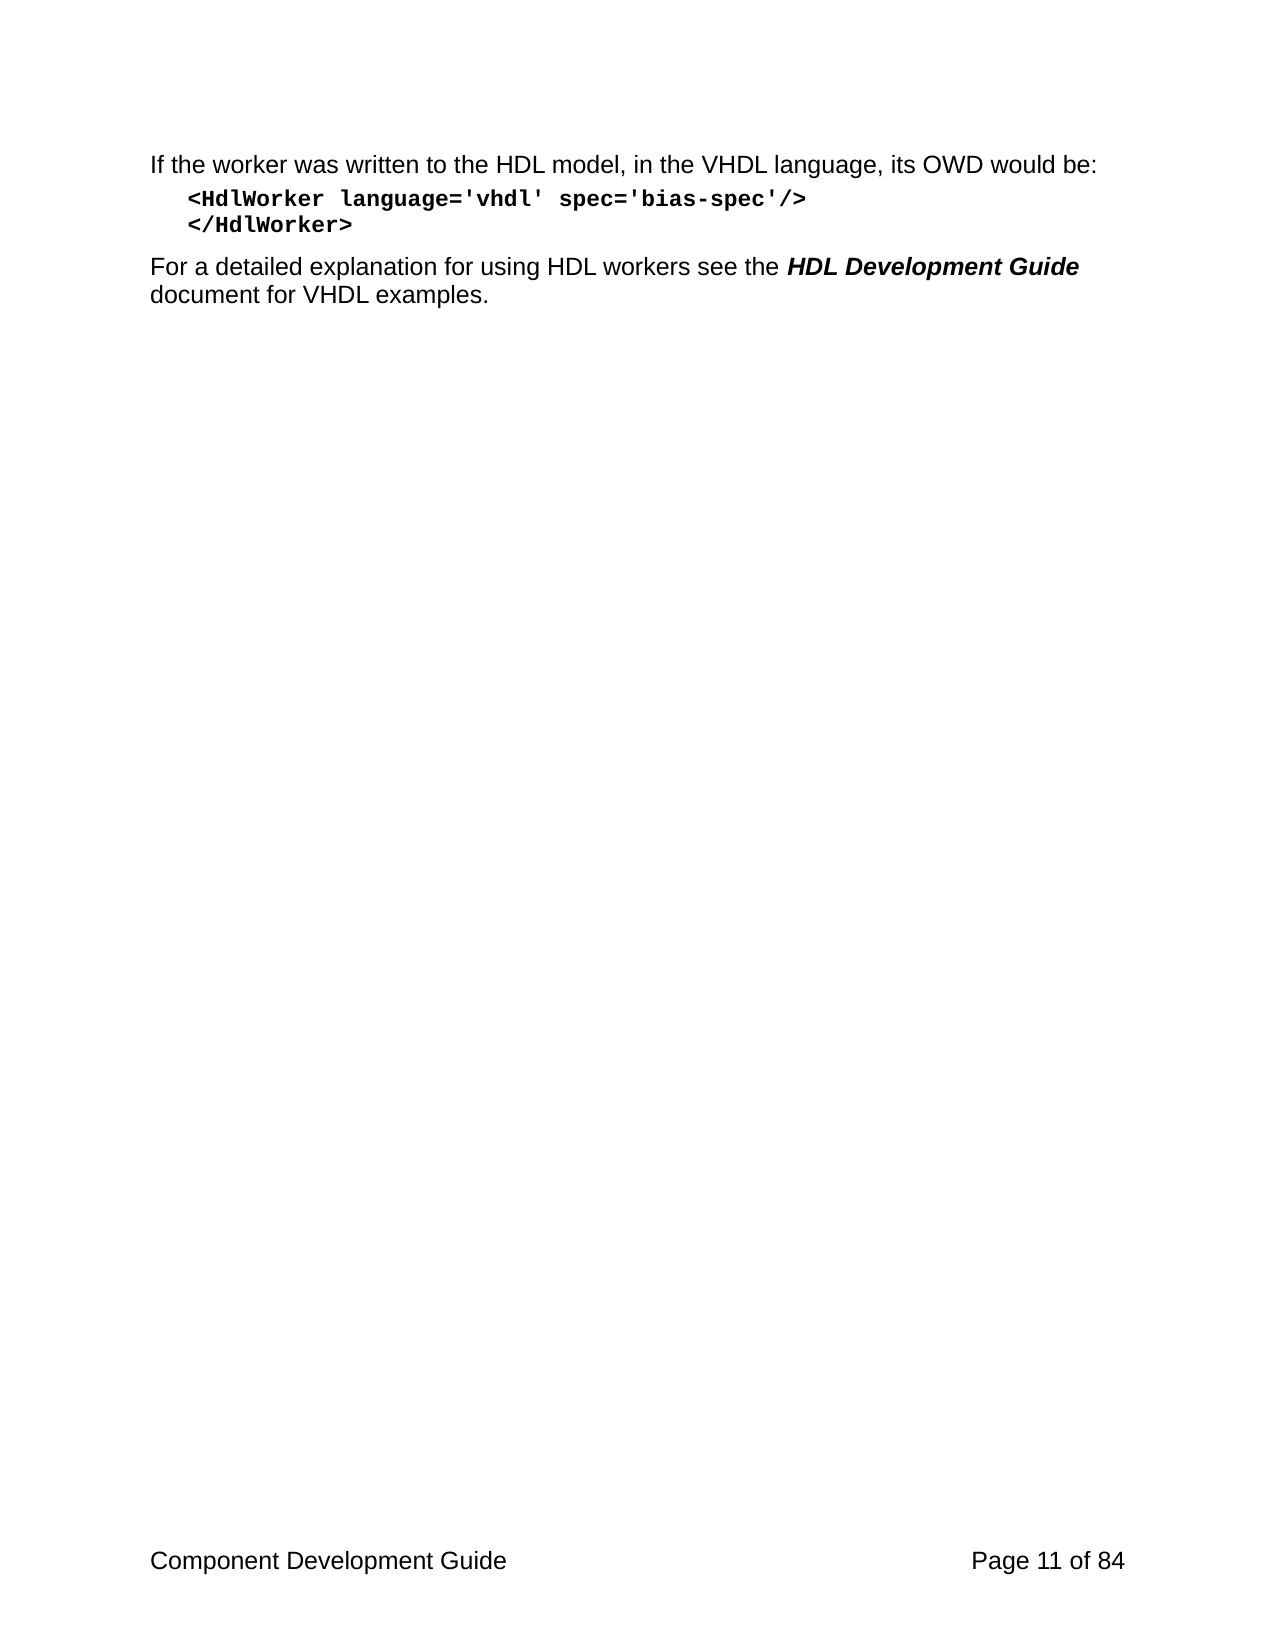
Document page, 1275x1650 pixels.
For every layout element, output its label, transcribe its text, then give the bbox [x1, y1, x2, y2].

text If the worker was written to the HDL model, in the VHDL language, its OWD would be: [150, 150, 1125, 179]
text For a detailed explanation for using HDL workers see the HDL Development Guide document for VHDL examples. [150, 252, 1125, 309]
text <HdlWorker language='vhdl' spec='bias-spec'/> </HdlWorker> [187, 188, 1125, 239]
